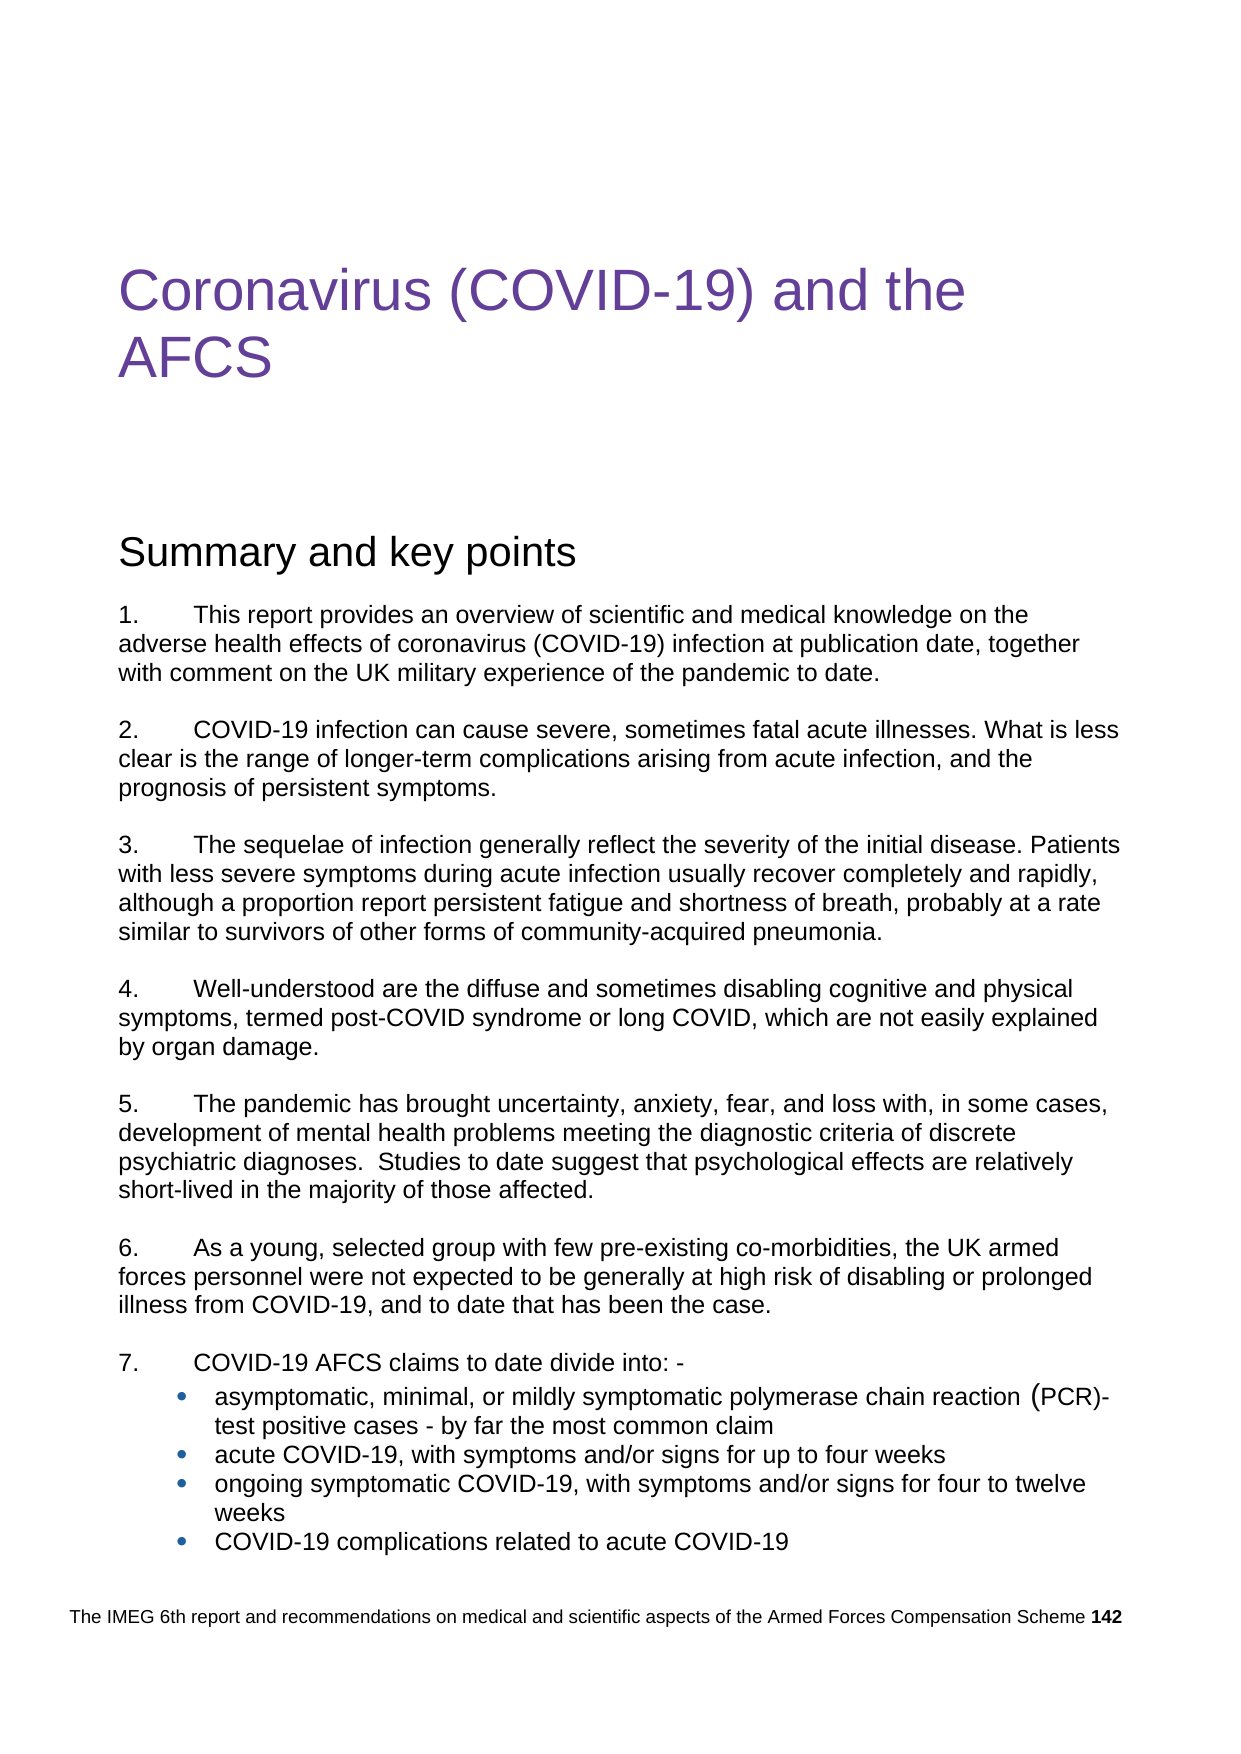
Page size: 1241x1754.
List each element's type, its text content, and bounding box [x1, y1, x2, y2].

list The sequelae of infection generally reflect the severity of the initial disease. Patients with less severe symptoms during acute infection usually recover completely and rapidly, although a proportion report persistent fatigue and shortness of breath, probably at a rate similar to survivors of other forms of community-acquired pneumonia. [118, 830, 1122, 945]
list COVID-19 complications related to acute COVID-19 [177, 1527, 1122, 1555]
list acute COVID-19, with symptoms and/or signs for up to four weeks [177, 1440, 1122, 1469]
list As a young, selected group with few pre-existing co-morbidities, the UK armed forces personnel were not expected to be generally at high risk of disabling or prolonged illness from COVID-19, and to date that has been the case. [118, 1233, 1122, 1319]
list The pandemic has brought uncertainty, anxiety, fear, and loss with, in some cases, development of mental health problems meeting the diagnostic criteria of discrete psychiatric diagnoses. Studies to date suggest that psychological effects are relatively short-lived in the majority of those affected. [118, 1089, 1122, 1204]
list Well-understood are the diffuse and sometimes disabling cognitive and physical symptoms, termed post-COVID syndrome or long COVID, which are not easily explained by organ damage. [118, 974, 1122, 1060]
subtitle Summary and key points [118, 527, 1122, 575]
list COVID-19 AFCS claims to date divide into: - [118, 1348, 1122, 1377]
list COVID-19 infection can cause severe, sometimes fatal acute illnesses. What is less clear is the range of longer-term complications arising from acute infection, and the prognosis of persistent symptoms. [118, 715, 1122, 802]
list This report provides an overview of scientific and medical knowledge on the adverse health effects of coronavirus (COVID-19) infection at publication date, together with comment on the UK military experience of the pandemic to date. [118, 600, 1122, 687]
subtitle Coronavirus (COVID-19) and the AFCS [118, 256, 1122, 390]
list ongoing symptomatic COVID-19, with symptoms and/or signs for four to twelve weeks [177, 1469, 1122, 1527]
list asymptomatic, minimal, or mildly symptomatic polymerase chain reaction (PCR)-test positive cases - by far the most common claim [177, 1377, 1122, 1440]
